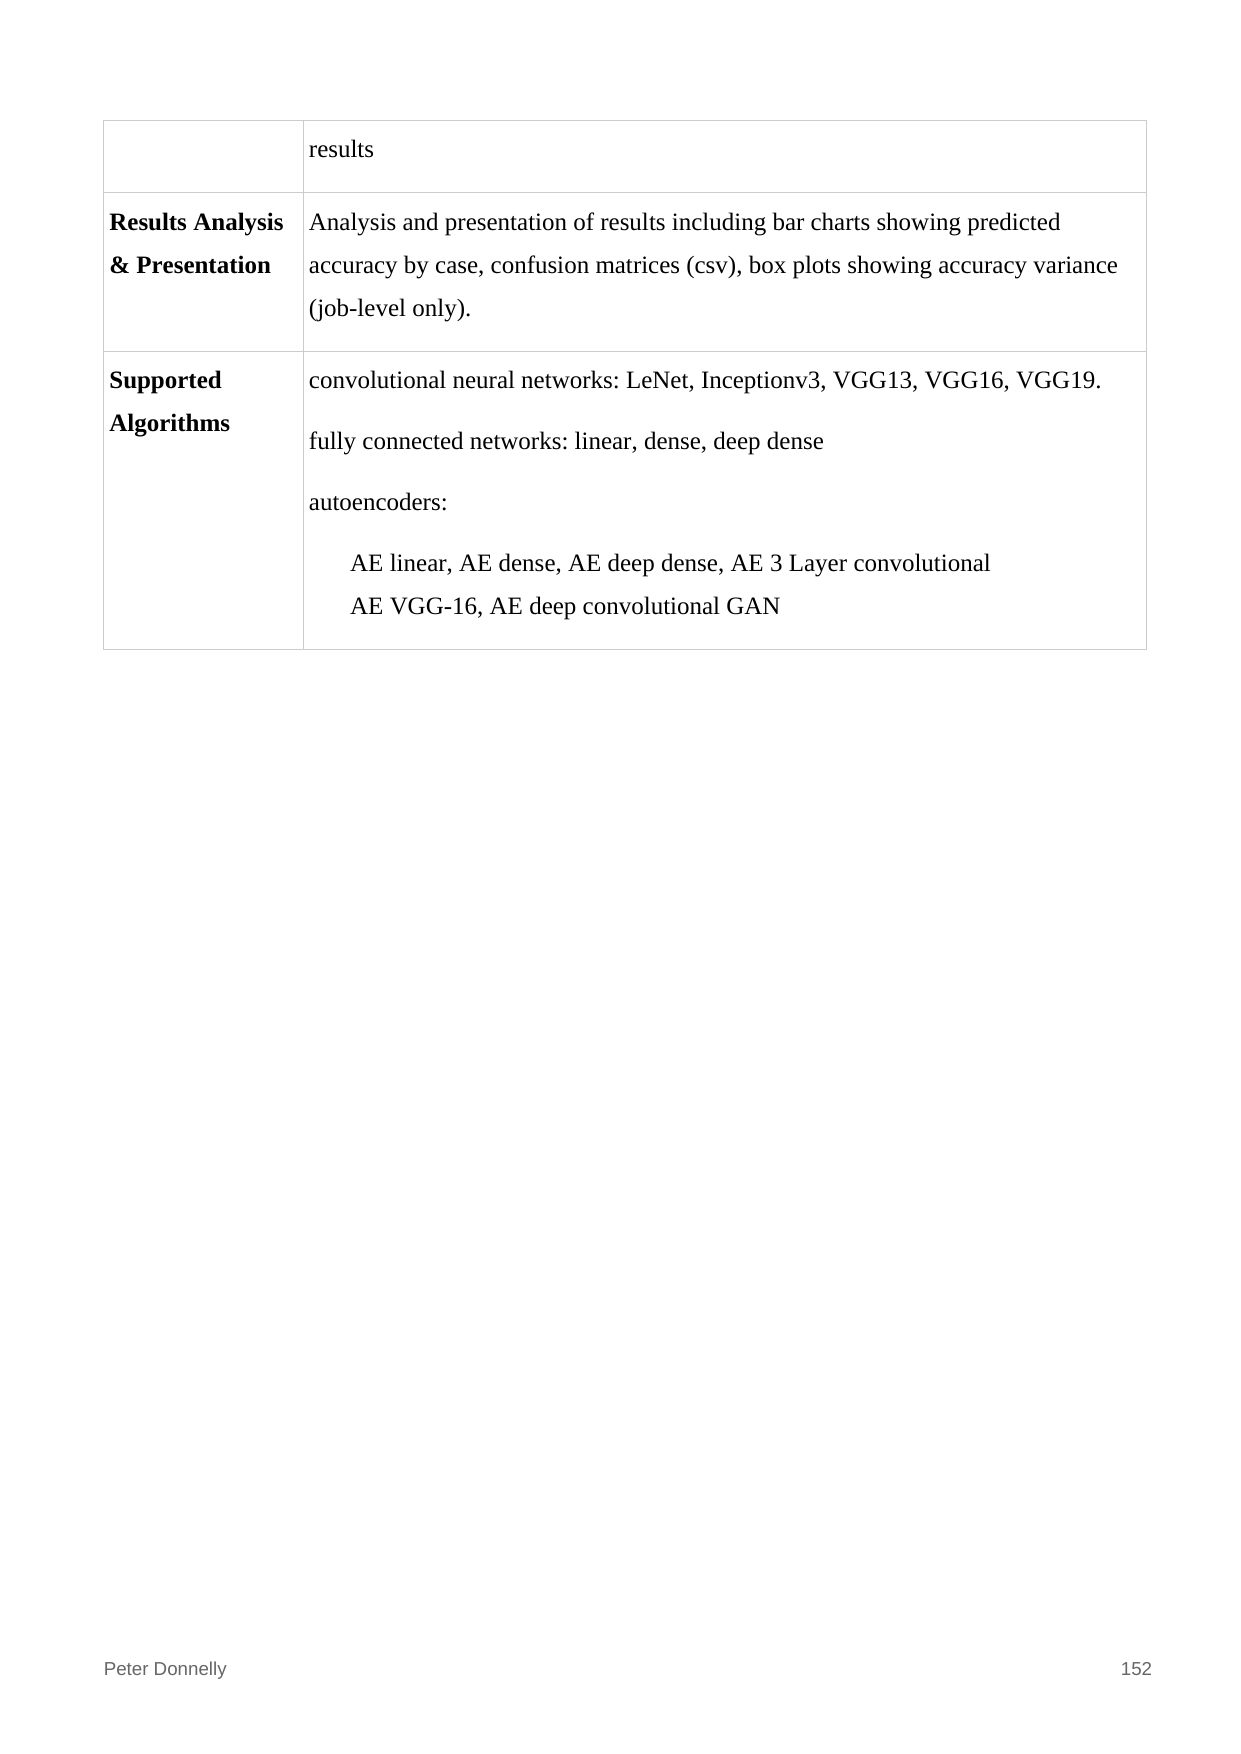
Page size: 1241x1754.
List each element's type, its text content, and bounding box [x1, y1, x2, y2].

table_cell convolutional neural networks: LeNet, Inceptionv3, VGG13, VGG16, VGG19. fully connected networks: linear, dense, deep dense autoencoders: AE linear, AE dense, AE deep dense, AE 3 Layer convolutional AE VGG-16, AE deep convolutional GAN [304, 352, 1146, 648]
table_cell Analysis and presentation of results including bar charts showing predicted accuracy by case, confusion matrices (csv), box plots showing accuracy variance (job-level only). [304, 193, 1146, 351]
table_cell [104, 121, 303, 192]
table_cell Results Analysis & Presentation [104, 193, 303, 351]
table_cell results [304, 121, 1146, 192]
table_cell Supported Algorithms [104, 352, 303, 648]
